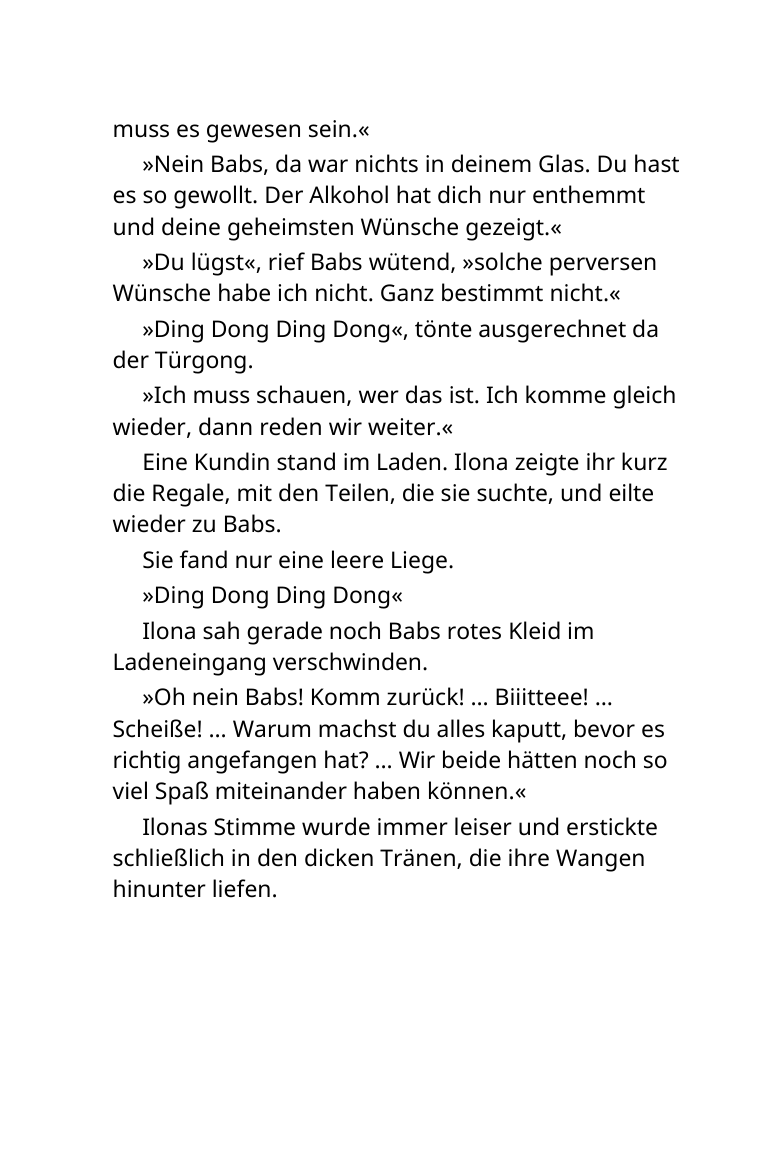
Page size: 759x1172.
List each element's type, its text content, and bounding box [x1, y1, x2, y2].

text »Nein Babs, da war nichts in deinem Glas. Du hast es so gewollt. Der Alkohol hat dich nur enthemmt und deine geheimsten Wünsche gezeigt.« [112, 148, 684, 242]
text »Ding Dong Ding Dong« [112, 579, 684, 610]
text Eine Kundin stand im Laden. Ilona zeigte ihr kurz die Regale, mit den Teilen, die sie suchte, und eilte wieder zu Babs. [112, 446, 684, 539]
text »Ich muss schauen, wer das ist. Ich komme gleich wieder, dann reden wir weiter.« [112, 379, 684, 442]
text muss es gewesen sein.« [112, 112, 684, 144]
text Sie fand nur eine leere Liege. [112, 544, 684, 575]
text »Ding Dong Ding Dong«, tönte ausgerechnet da der Türgong. [112, 312, 684, 375]
text »Oh nein Babs! Komm zurück! … Biiitteee! … Scheiße! … Warum machst du alles kaputt, bevor es richtig angefangen hat? … Wir beide hätten noch so viel Spaß miteinander haben können.« [112, 681, 684, 806]
text Ilonas Stimme wurde immer leiser und erstickte schließlich in den dicken Tränen, die ihre Wangen hinunter liefen. [112, 810, 684, 904]
text Ilona sah gerade noch Babs rotes Kleid im Ladeneingang verschwinden. [112, 614, 684, 677]
text »Du lügst«, rief Babs wütend, »solche perversen Wünsche habe ich nicht. Ganz bestimmt nicht.« [112, 246, 684, 308]
